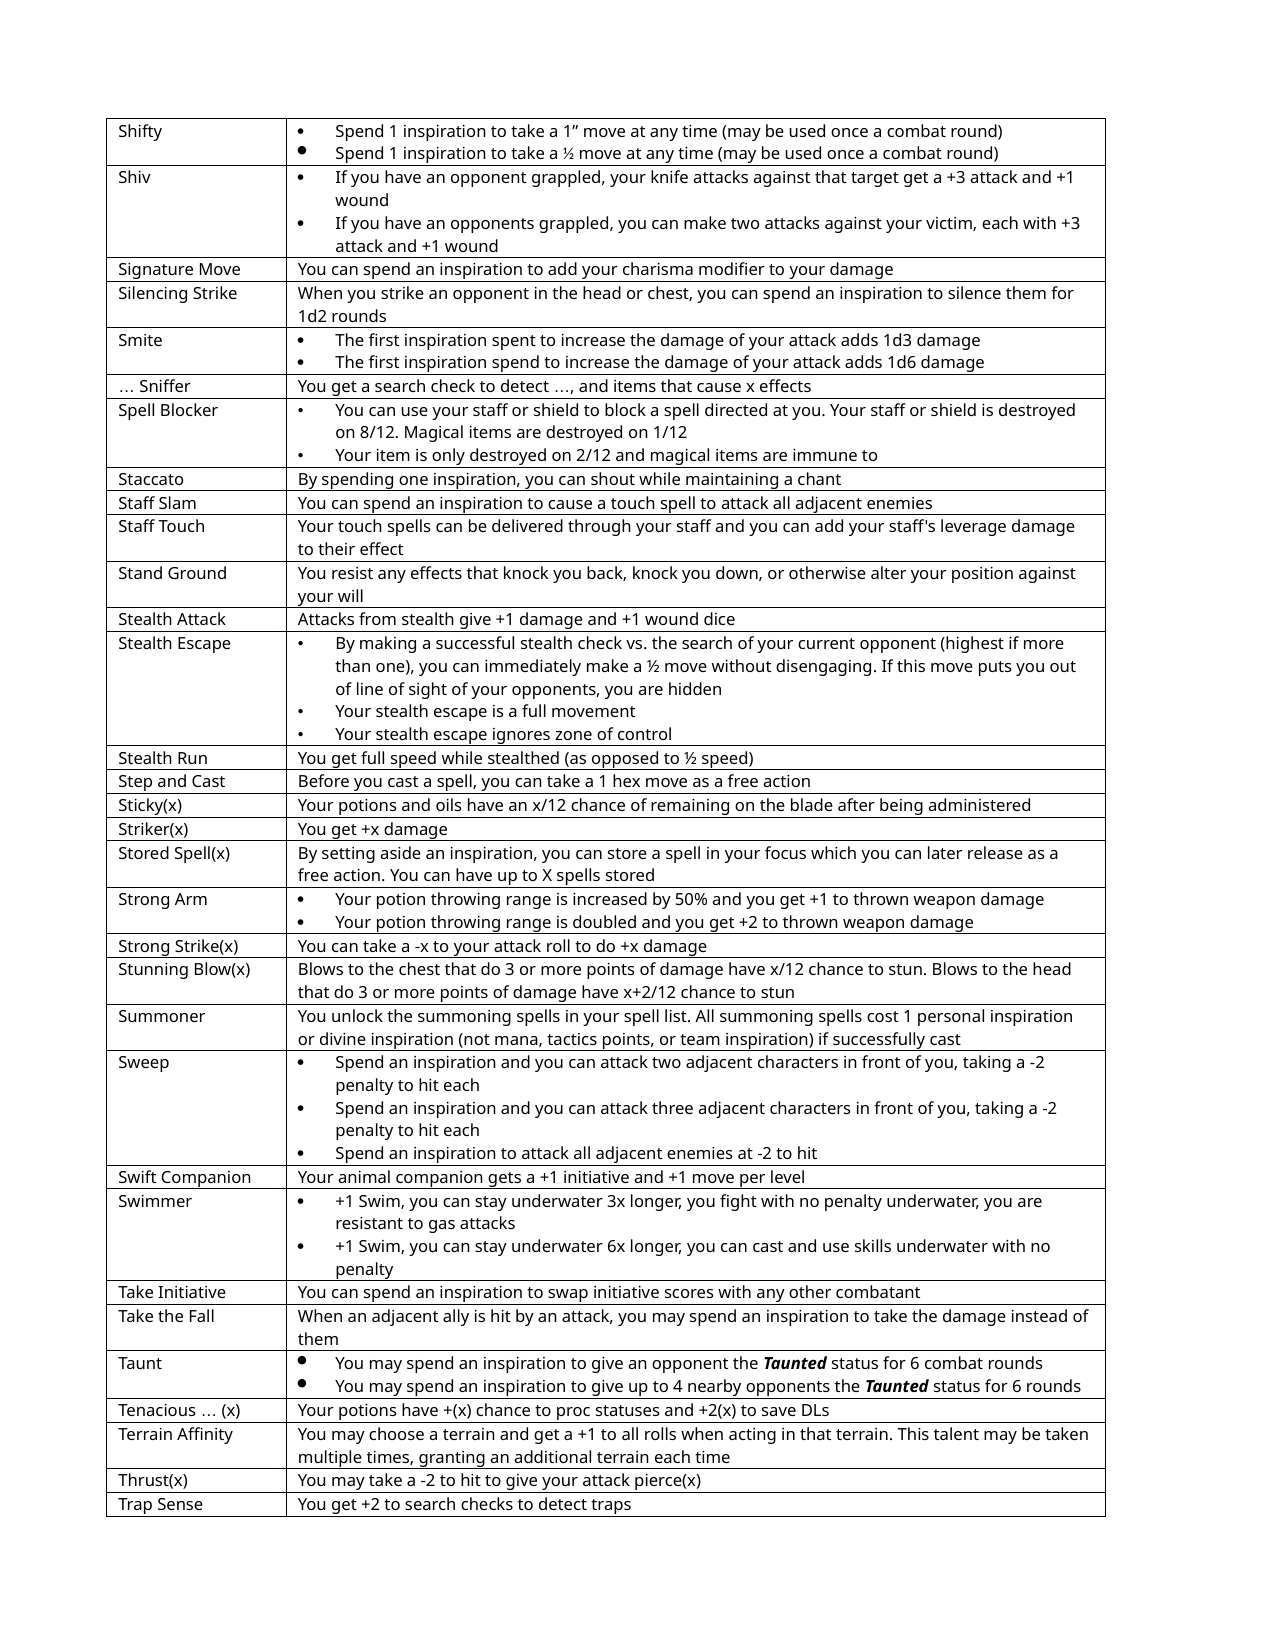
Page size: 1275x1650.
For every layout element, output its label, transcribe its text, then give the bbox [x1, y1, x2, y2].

table_cell You can use your staff or shield to block a spell directed at you. Your staff or shield is destroyed on 8/12. Magical items are destroyed on 1/12 Your item is only destroyed on 2/12 and magical items are immune to [287, 399, 1105, 467]
table_cell You may choose a terrain and get a +1 to all rolls when acting in that terrain. This talent may be taken multiple times, granting an additional terrain each time [287, 1423, 1105, 1468]
table_cell Your potion throwing range is increased by 50% and you get +1 to thrown weapon damage Your potion throwing range is doubled and you get +2 to thrown weapon damage [287, 888, 1105, 933]
table_cell Stunning Blow(x) [107, 958, 286, 1003]
table_cell You unlock the summoning spells in your spell list. All summoning spells cost 1 personal inspiration or divine inspiration (not mana, tactics points, or team inspiration) if successfully cast [287, 1005, 1105, 1050]
table_cell Stealth Escape [107, 632, 286, 745]
table_cell You get a search check to detect …, and items that cause x effects [287, 375, 1105, 397]
table_cell You can take a -x to your attack roll to do +x damage [287, 934, 1105, 957]
table_cell You get +2 to search checks to detect traps [287, 1493, 1105, 1516]
table_cell Staff Slam [107, 491, 286, 514]
table_cell Your potions and oils have an x/12 chance of remaining on the blade after being administered [287, 794, 1105, 817]
table_cell You can spend an inspiration to swap initiative scores with any other combatant [287, 1281, 1105, 1304]
table_cell Stand Ground [107, 562, 286, 607]
table_cell Your touch spells can be delivered through your staff and you can add your staff's leverage damage to their effect [287, 515, 1105, 561]
table_cell +1 Swim, you can stay underwater 3x longer, you fight with no penalty underwater, you are resistant to gas attacks +1 Swim, you can stay underwater 6x longer, you can cast and use skills underwater with no penalty [287, 1189, 1105, 1280]
table_cell Sticky(x) [107, 794, 286, 817]
table_cell Signature Move [107, 258, 286, 281]
table_cell You may take a -2 to hit to give your attack pierce(x) [287, 1469, 1105, 1492]
table_cell By setting aside an inspiration, you can store a spell in your focus which you can later release as a free action. You can have up to X spells stored [287, 841, 1105, 887]
table_cell Before you cast a spell, you can take a 1 hex move as a free action [287, 770, 1105, 793]
table_cell … Sniffer [107, 375, 286, 397]
table_cell Strong Arm [107, 888, 286, 933]
table_cell Shifty [107, 119, 286, 165]
table_cell You get +x damage [287, 818, 1105, 840]
table_cell Swift Companion [107, 1166, 286, 1188]
table_cell By making a successful stealth check vs. the search of your current opponent (highest if more than one), you can immediately make a ½ move without disengaging. If this move puts you out of line of sight of your opponents, you are hidden Your stealth escape is a full movement Your stealth escape ignores zone of control [287, 632, 1105, 745]
table_cell Staccato [107, 468, 286, 490]
table_cell The first inspiration spent to increase the damage of your attack adds 1d3 damage The first inspiration spend to increase the damage of your attack adds 1d6 damage [287, 328, 1105, 374]
table_cell You resist any effects that knock you back, knock you down, or otherwise alter your position against your will [287, 562, 1105, 607]
table_cell Stored Spell(x) [107, 841, 286, 887]
table_cell Spell Blocker [107, 399, 286, 467]
table_cell Your potions have +(x) chance to proc statuses and +2(x) to save DLs [287, 1399, 1105, 1422]
table_cell Take the Fall [107, 1305, 286, 1350]
table_cell Spend 1 inspiration to take a 1” move at any time (may be used once a combat round) Spend 1 inspiration to take a ½ move at any time (may be used once a combat round) [287, 119, 1105, 165]
table_cell Thrust(x) [107, 1469, 286, 1492]
table_cell Smite [107, 328, 286, 374]
table_cell Stealth Run [107, 746, 286, 769]
table_cell Strong Strike(x) [107, 934, 286, 957]
table_cell Staff Touch [107, 515, 286, 561]
table_cell By spending one inspiration, you can shout while maintaining a chant [287, 468, 1105, 490]
table_cell Step and Cast [107, 770, 286, 793]
table_cell Spend an inspiration and you can attack two adjacent characters in front of you, taking a -2 penalty to hit each Spend an inspiration and you can attack three adjacent characters in front of you, taking a -2 penalty to hit each Spend an inspiration to attack all adjacent enemies at -2 to hit [287, 1051, 1105, 1164]
table_cell Take Initiative [107, 1281, 286, 1304]
table_cell You may spend an inspiration to give an opponent the Taunted status for 6 combat rounds You may spend an inspiration to give up to 4 nearby opponents the Taunted status for 6 rounds [287, 1351, 1105, 1398]
table_cell You can spend an inspiration to add your charisma modifier to your damage [287, 258, 1105, 281]
table_cell If you have an opponent grappled, your knife attacks against that target get a +3 attack and +1 wound If you have an opponents grappled, you can make two attacks against your victim, each with +3 attack and +1 wound [287, 166, 1105, 257]
table_cell Stealth Attack [107, 608, 286, 631]
table_cell Your animal companion gets a +1 initiative and +1 move per level [287, 1166, 1105, 1188]
table_cell Shiv [107, 166, 286, 257]
table_cell When an adjacent ally is hit by an attack, you may spend an inspiration to take the damage instead of them [287, 1305, 1105, 1350]
table_cell Swimmer [107, 1189, 286, 1280]
table_cell Striker(x) [107, 818, 286, 840]
table_cell When you strike an opponent in the head or chest, you can spend an inspiration to silence them for 1d2 rounds [287, 282, 1105, 327]
table_cell You get full speed while stealthed (as opposed to ½ speed) [287, 746, 1105, 769]
table_cell You can spend an inspiration to cause a touch spell to attack all adjacent enemies [287, 491, 1105, 514]
table_cell Attacks from stealth give +1 damage and +1 wound dice [287, 608, 1105, 631]
table_cell Silencing Strike [107, 282, 286, 327]
table_cell Sweep [107, 1051, 286, 1164]
table_cell Taunt [107, 1351, 286, 1398]
table_cell Trap Sense [107, 1493, 286, 1516]
table_cell Tenacious … (x) [107, 1399, 286, 1422]
table_cell Terrain Affinity [107, 1423, 286, 1468]
table_cell Blows to the chest that do 3 or more points of damage have x/12 chance to stun. Blows to the head that do 3 or more points of damage have x+2/12 chance to stun [287, 958, 1105, 1003]
table_cell Summoner [107, 1005, 286, 1050]
